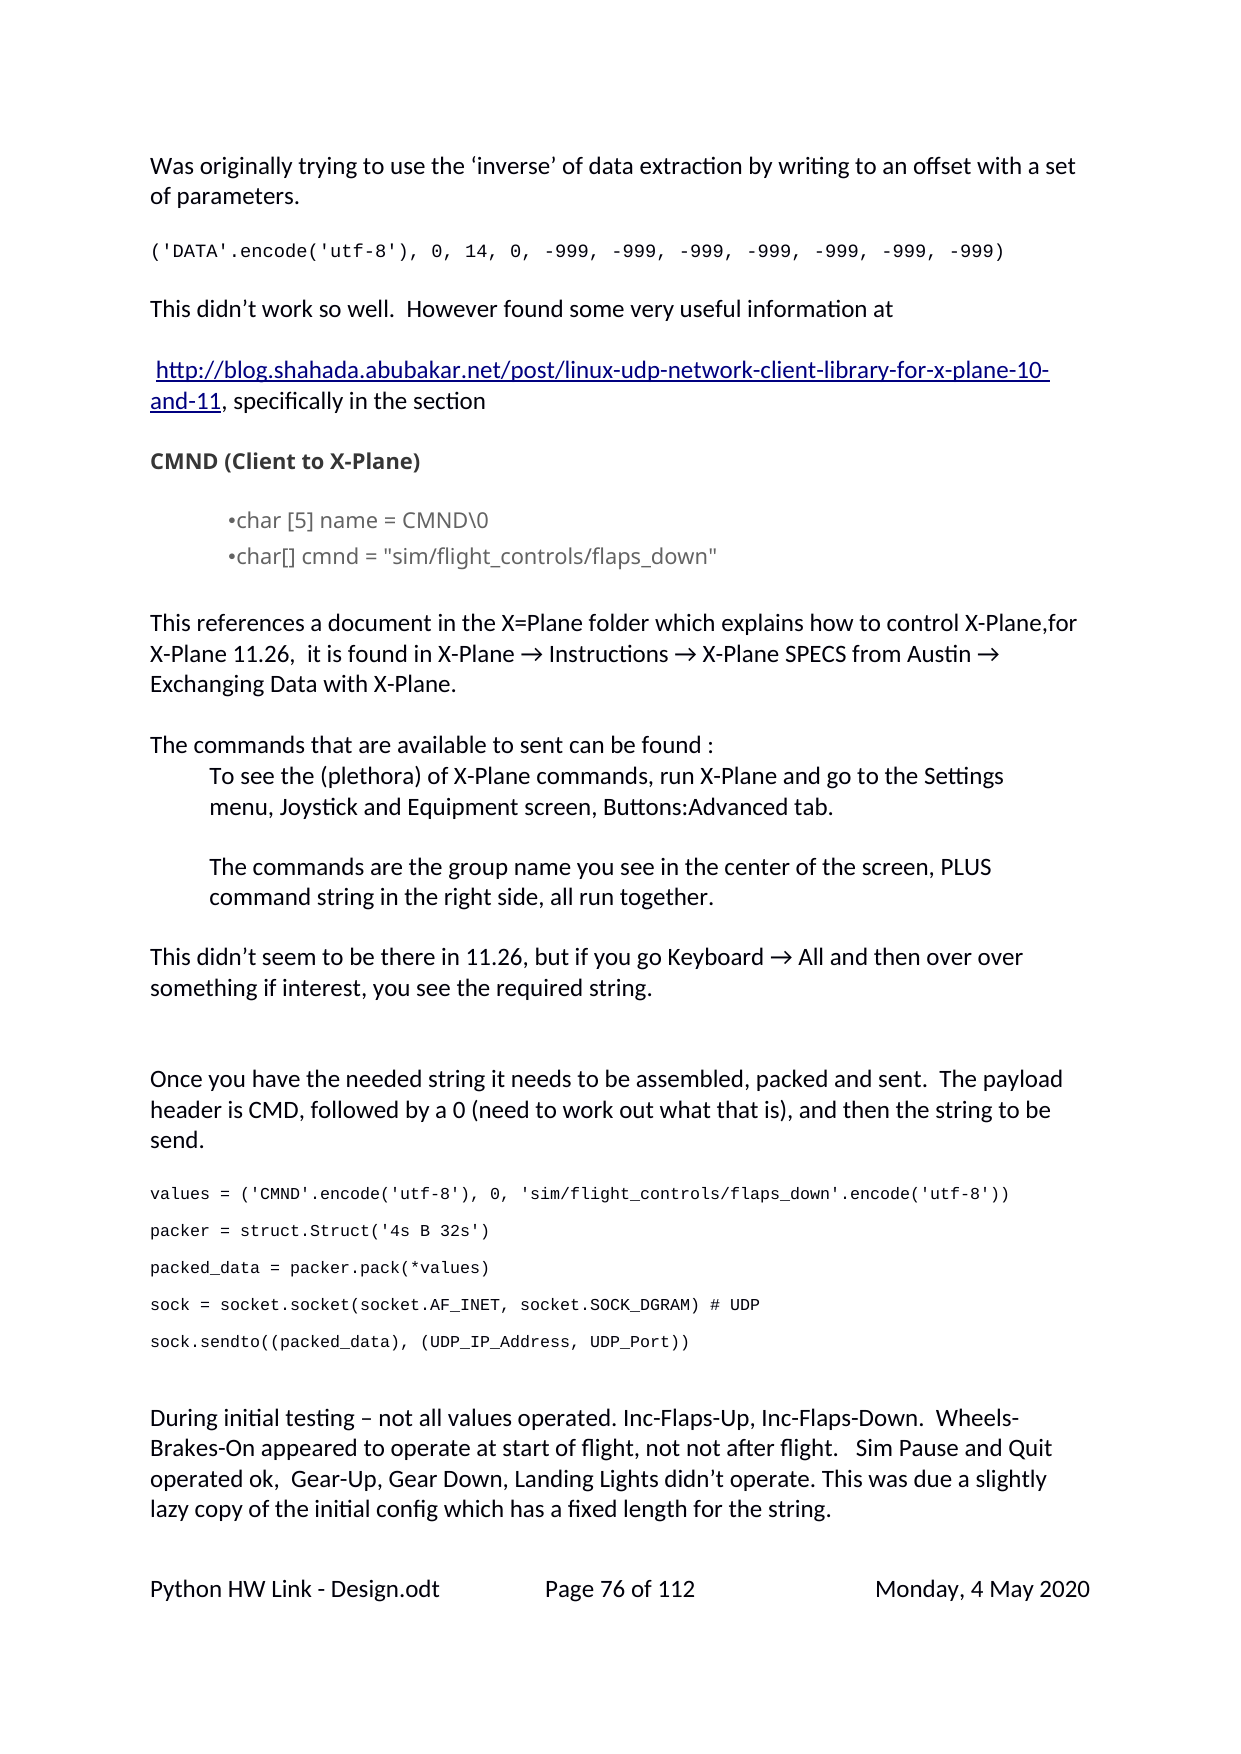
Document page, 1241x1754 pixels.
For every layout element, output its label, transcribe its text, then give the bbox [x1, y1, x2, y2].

text packer = struct.Struct('4s B 32s') [150, 1222, 1090, 1241]
text This didn’t seem to be there in 11.26, but if you go Keyboard → All and then over over something if interest, you see the required string. [150, 941, 1090, 1002]
text The commands that are available to sent can be found : [150, 729, 1090, 760]
text http://blog.shahada.abubakar.net/post/linux-udp-network-client-library-for-x-plane-10-and-11, specifically in the section [150, 354, 1090, 415]
text CMND (Client to X-Plane) [150, 446, 1090, 476]
text This references a document in the X=Plane folder which explains how to control X-Plane,for X-Plane 11.26, it is found in X-Plane → Instructions → X-Plane SPECS from Austin → Exchanging Data with X-Plane. [150, 607, 1090, 699]
list char[] cmnd = "sim/flight_controls/flaps_down" [150, 541, 1090, 571]
text sock = socket.socket(socket.AF_INET, socket.SOCK_DGRAM) # UDP [150, 1297, 1090, 1316]
text sock.sendto((packed_data), (UDP_IP_Address, UDP_Port)) [150, 1334, 1090, 1353]
text Was originally trying to use the ‘inverse’ of data extraction by writing to an offset with a set of parameters. [150, 150, 1090, 211]
text The commands are the group name you see in the center of the screen, PLUS command string in the right side, all run together. [209, 851, 1031, 912]
text ('DATA'.encode('utf-8'), 0, 14, 0, -999, -999, -999, -999, -999, -999, -999) [150, 242, 1090, 263]
text values = ('CMND'.encode('utf-8'), 0, 'sim/flight_controls/flaps_down'.encode('utf-8')) [150, 1185, 1090, 1204]
list char [5] name = CMND\0 [150, 506, 1090, 535]
text To see the (plethora) of X-Plane commands, run X-Plane and go to the Settings menu, Joystick and Equipment screen, Buttons:Advanced tab. [209, 760, 1031, 821]
text This didn’t work so well. However found some very useful information at [150, 293, 1090, 324]
text During initial testing – not all values operated. Inc-Flaps-Up, Inc-Flaps-Down. Wheels-Brakes-On appeared to operate at start of flight, not not after flight. Sim Pause and Quit operated ok, Gear-Up, Gear Down, Landing Lights didn’t operate. This was due a slightly lazy copy of the initial config which has a fixed length for the string. [150, 1402, 1090, 1524]
text Once you have the needed string it needs to be assembled, packed and sent. The payload header is CMD, followed by a 0 (need to work out what that is), and then the string to be send. [150, 1063, 1090, 1155]
text packed_data = packer.pack(*values) [150, 1260, 1090, 1278]
